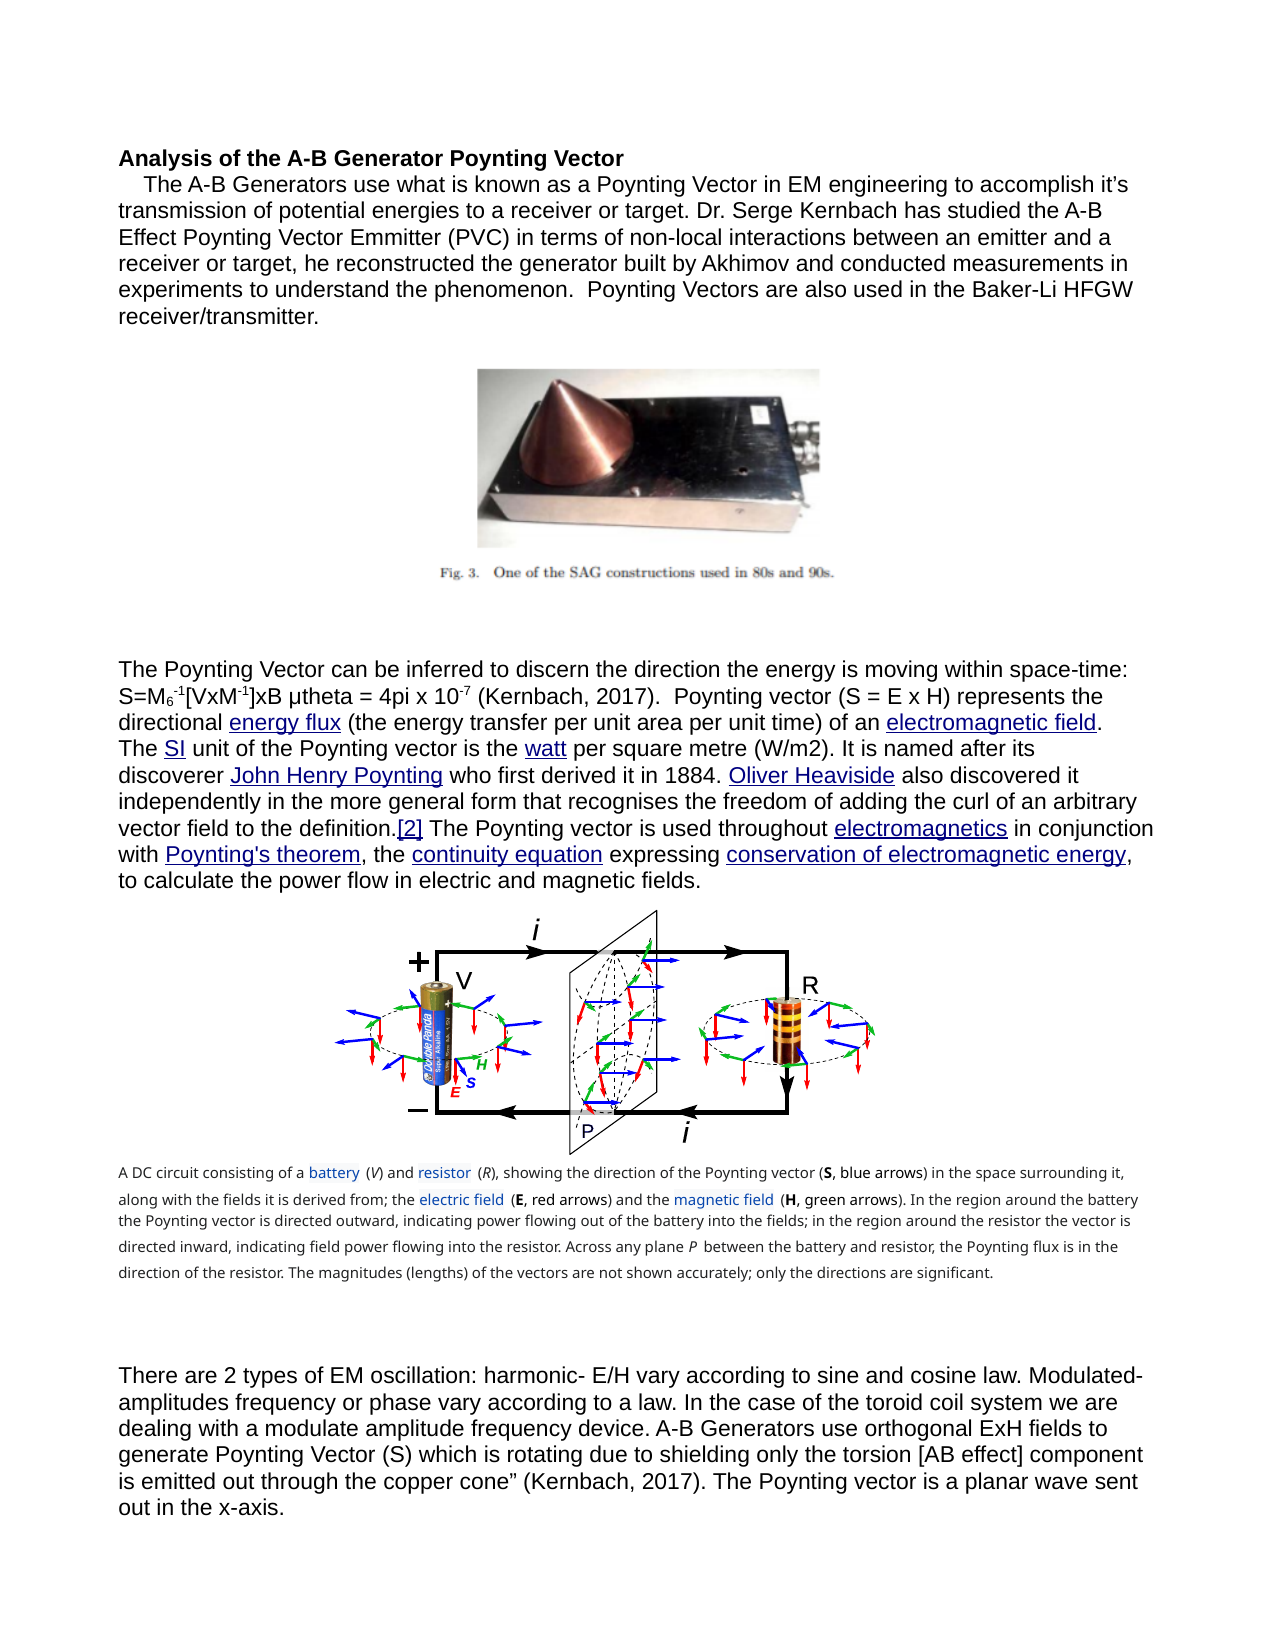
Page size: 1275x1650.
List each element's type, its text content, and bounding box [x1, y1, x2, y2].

text A DC circuit consisting of a battery (V) and resistor (R), showing the direction of the Poynting vector (S, blue arrows) in the space surrounding it, along with the fields it is derived from; the electric field (E, red arrows) and the magnetic field (H, green arrows). In the region around the battery the Poynting vector is directed outward, indicating power flowing out of the battery into the fields; in the region around the resistor the vector is directed inward, indicating field power flowing into the resistor. Across any plane P between the battery and resistor, the Poynting flux is in the direction of the resistor. The magnitudes (lengths) of the vectors are not shown accurately; only the directions are significant. [118, 893, 1157, 1283]
text Analysis of the A-B Generator Poynting Vector [118, 144, 1157, 171]
picture [429, 355, 846, 604]
text The Poynting Vector can be inferred to discern the direction the energy is moving within space-time: S=M6-1[VxM-1]xB μtheta = 4pi x 10-7 (Kernbach, 2017). Poynting vector (S = E x H) represents the directional energy flux (the energy transfer per unit area per unit time) of an electromagnetic field. The SI unit of the Poynting vector is the watt per square metre (W/m2). It is named after its discoverer John Henry Poynting who first derived it in 1884. Oliver Heaviside also discovered it independently in the more general form that recognises the freedom of adding the curl of an arbitrary vector field to the definition.[2] The Poynting vector is used throughout electromagnetics in conjunction with Poynting's theorem, the continuity equation expressing conservation of electromagnetic energy, to calculate the power flow in electric and magnetic fields. [118, 656, 1157, 893]
text There are 2 types of EM oscillation: harmonic- E/H vary according to sine and cosine law. Modulated- amplitudes frequency or phase vary according to a law. In the case of the toroid coil system we are dealing with a modulate amplitude frequency device. A-B Generators use orthogonal ExH fields to generate Poynting Vector (S) which is rotating due to shielding only the torsion [AB effect] component is emitted out through the copper cone” (Kernbach, 2017). The Poynting vector is a planar wave sent out in the x-axis. [118, 1362, 1157, 1521]
text The A-B Generators use what is known as a Poynting Vector in EM engineering to accomplish it’s transmission of potential energies to a receiver or target. Dr. Serge Kernbach has studied the A-B Effect Poynting Vector Emmitter (PVC) in terms of non-local interactions between an emitter and a receiver or target, he reconstructed the generator built by Akhimov and conducted measurements in experiments to understand the phenomenon. Poynting Vectors are also used in the Baker-Li HFGW receiver/transmitter. [118, 171, 1157, 329]
